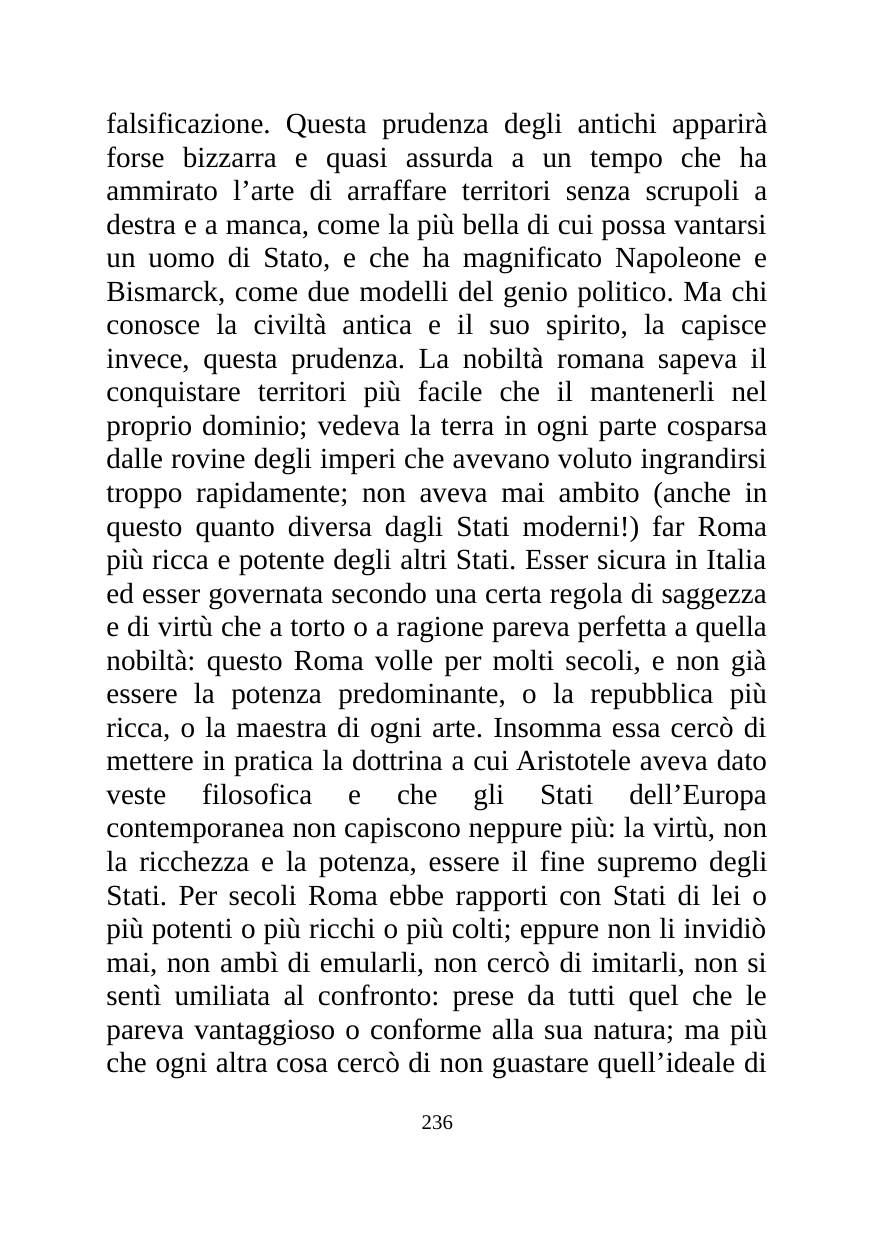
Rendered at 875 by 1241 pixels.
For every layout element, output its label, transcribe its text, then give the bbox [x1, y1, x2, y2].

text falsificazione. Questa prudenza degli antichi apparirà forse bizzarra e quasi assurda a un tempo che ha ammirato l’arte di arraffare territori senza scrupoli a destra e a manca, come la più bella di cui possa vantarsi un uomo di Stato, e che ha magnificato Napoleone e Bismarck, come due modelli del genio politico. Ma chi conosce la civiltà antica e il suo spirito, la capisce invece, questa prudenza. La nobiltà romana sapeva il conquistare territori più facile che il mantenerli nel proprio dominio; vedeva la terra in ogni parte cosparsa dalle rovine degli imperi che avevano voluto ingrandirsi troppo rapidamente; non aveva mai ambito (anche in questo quanto diversa dagli Stati moderni!) far Roma più ricca e potente degli altri Stati. Esser sicura in Italia ed esser governata secondo una certa regola di saggezza e di virtù che a torto o a ragione pareva perfetta a quella nobiltà: questo Roma volle per molti secoli, e non già essere la potenza predominante, o la repubblica più ricca, o la maestra di ogni arte. Insomma essa cercò di mettere in pratica la dottrina a cui Aristotele aveva dato veste filosofica e che gli Stati dell’Europa contemporanea non capiscono neppure più: la virtù, non la ricchezza e la potenza, essere il fine supremo degli Stati. Per secoli Roma ebbe rapporti con Stati di lei o più potenti o più ricchi o più colti; eppure non li invidiò mai, non ambì di emularli, non cercò di imitarli, non si sentì umiliata al confronto: prese da tutti quel che le pareva vantaggioso o conforme alla sua natura; ma più che ogni altra cosa cercò di non guastare quell’ideale di [106, 106, 768, 1079]
